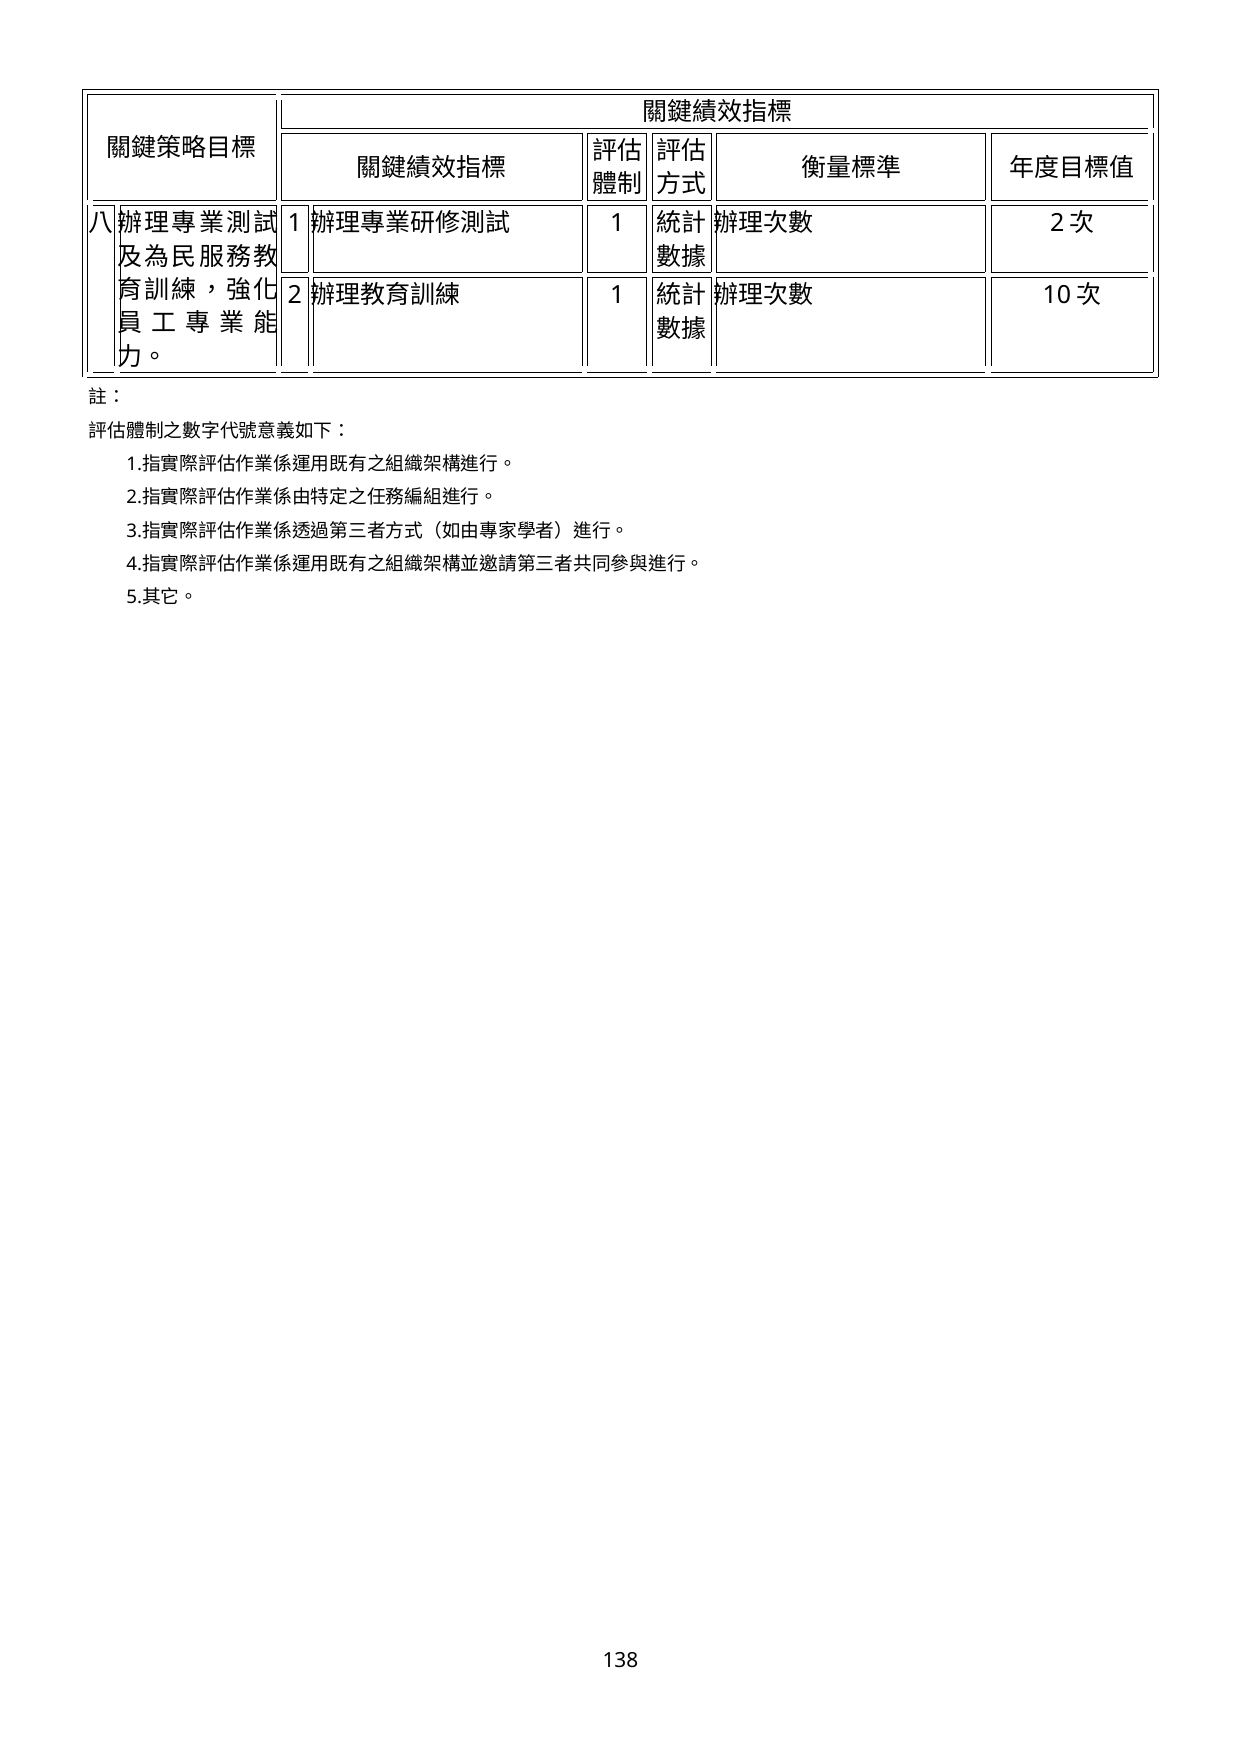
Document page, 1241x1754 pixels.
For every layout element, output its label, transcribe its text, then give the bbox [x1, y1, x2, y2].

table_cell 辦理專業測試及為民服務教育訓練，強化員工專業能力。 [117, 200, 278, 372]
table_cell 關鍵績效指標 [278, 128, 585, 199]
text 4.指實際評估作業係運用既有之組織架構並邀請第三者共同參與進行。 [89, 544, 1152, 577]
table_cell 辦理專業研修測試 [311, 200, 585, 272]
text 2.指實際評估作業係由特定之任務編組進行。 [89, 477, 1152, 510]
table_cell 2次 [988, 200, 1156, 272]
table_cell 1 [278, 200, 311, 272]
table_cell 辦理教育訓練 [311, 272, 585, 372]
text 評估體制之數字代號意義如下： [89, 410, 1152, 444]
table_cell 1 [585, 272, 649, 372]
table_cell 評估 體制 [585, 129, 649, 199]
table_cell 辦理次數 [714, 272, 988, 372]
table_cell 2 [278, 272, 311, 372]
table_cell 統計數據 [649, 272, 714, 372]
table_cell 1 [585, 200, 649, 272]
table_cell 評估 方式 [649, 129, 714, 199]
table_header 關鍵績效指標 [278, 90, 1156, 127]
table_cell 年度目標值 [988, 128, 1156, 199]
text 1.指實際評估作業係運用既有之組織架構進行。 [89, 444, 1152, 477]
table_cell 辦理次數 [714, 200, 988, 272]
table_header 關鍵策略目標 [85, 90, 278, 199]
table_cell 統計數據 [649, 200, 714, 272]
text 註： [89, 378, 1152, 410]
text 3.指實際評估作業係透過第三者方式（如由專家學者）進行。 [89, 510, 1152, 544]
table_cell 10次 [988, 272, 1156, 372]
table_cell 八 [85, 200, 117, 372]
table_cell 衡量標準 [714, 129, 988, 199]
text 5.其它。 [89, 577, 1152, 610]
